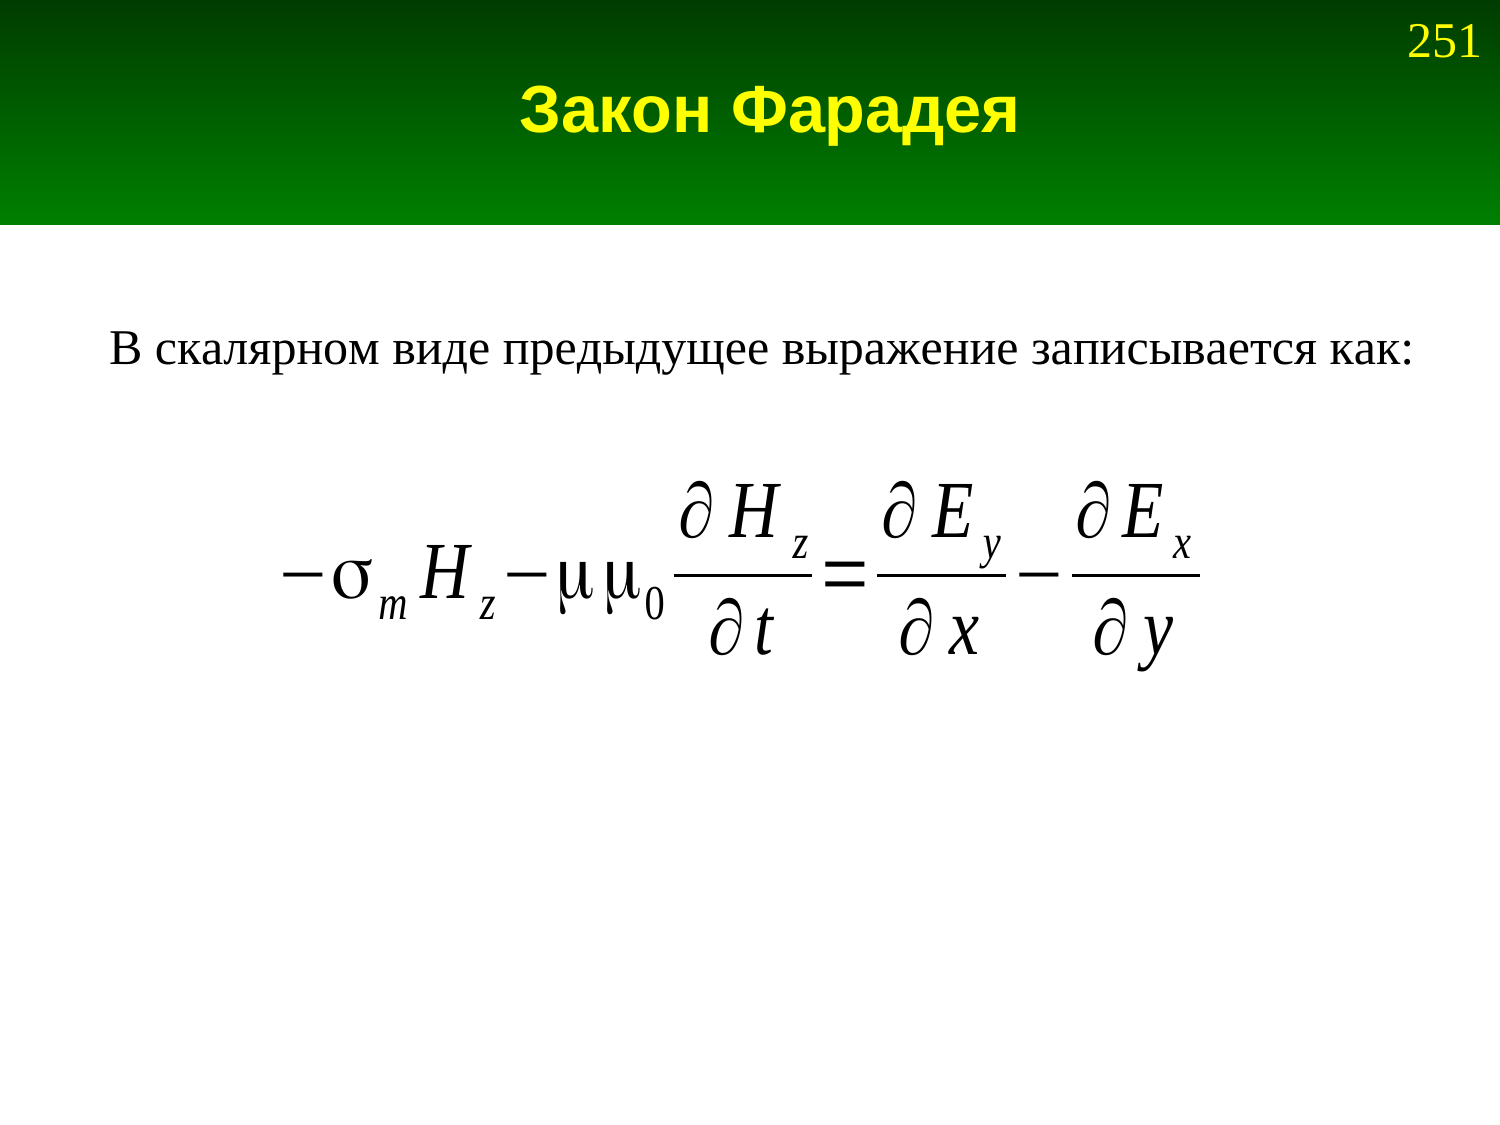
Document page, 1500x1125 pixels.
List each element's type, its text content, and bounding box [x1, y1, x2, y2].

title Закон Фарадея [100, 2, 1441, 209]
chart [259, 467, 1218, 674]
text_box В скалярном виде предыдущее выражение записывается как: [94, 307, 1424, 382]
